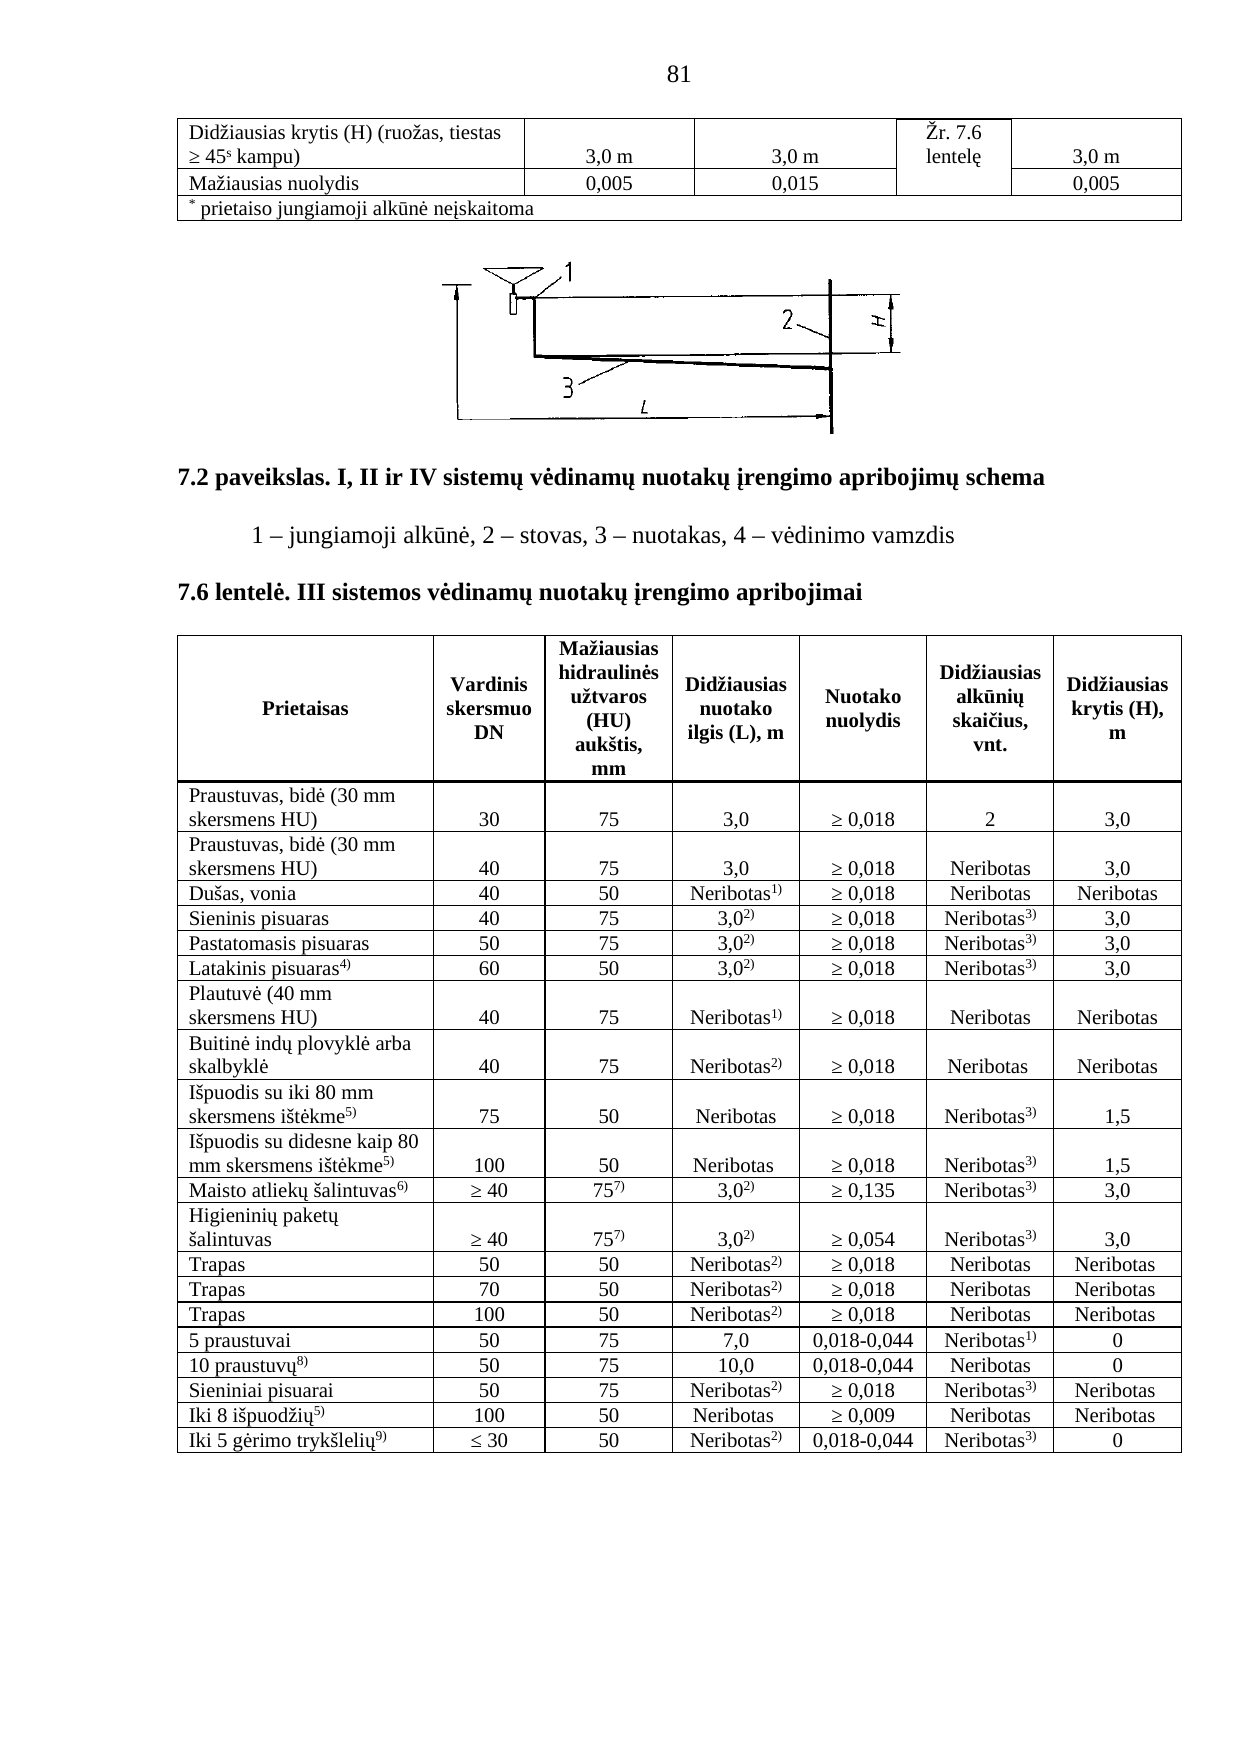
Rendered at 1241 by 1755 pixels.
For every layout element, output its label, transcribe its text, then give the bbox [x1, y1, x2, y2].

table_cell Sieniniai pisuarai [178, 1378, 433, 1402]
table_cell Neribotas [927, 1277, 1053, 1301]
table_cell 50 [546, 1403, 672, 1427]
table_cell 7,0 [673, 1328, 799, 1352]
table_cell 0 [1054, 1328, 1181, 1352]
table_cell ≥ 0,054 [800, 1203, 926, 1251]
table_cell Neribotas [927, 832, 1053, 880]
table_cell * prietaiso jungiamoji alkūnė neįskaitoma [178, 196, 1181, 219]
table_cell 0,015 [695, 169, 896, 194]
table_cell Dušas, vonia [178, 881, 433, 905]
table_header Vardinis skersmuo DN [434, 636, 544, 780]
table_cell Neribotas [1054, 1303, 1181, 1326]
table_cell Sieninis pisuaras [178, 906, 433, 930]
table_header Didžiausias nuotako ilgis (L), m [673, 636, 799, 780]
table_cell 10,0 [673, 1353, 799, 1377]
table_cell Neribotas [927, 981, 1053, 1029]
table_cell ≥ 0,018 [800, 1080, 926, 1128]
table_cell 75 [546, 783, 672, 831]
table_cell 3,02) [673, 1178, 799, 1202]
table_cell ≥ 0,018 [800, 931, 926, 955]
table_cell 5 praustuvai [178, 1328, 433, 1352]
table_cell 3,0 [1054, 783, 1181, 831]
table_cell 757) [546, 1203, 672, 1251]
table_cell Neribotas [927, 881, 1053, 905]
table_cell 0,005 [525, 169, 694, 194]
table_cell ≥ 0,018 [800, 1252, 926, 1276]
table_header Prietaisas [178, 636, 433, 780]
table_cell Neribotas3) [927, 1080, 1053, 1128]
table_cell Neribotas2) [673, 1277, 799, 1301]
table_cell Neribotas [673, 1403, 799, 1427]
table_cell Neribotas3) [927, 906, 1053, 930]
table_cell Praustuvas, bidė (30 mm skersmens HU) [178, 832, 433, 880]
table_cell 75 [546, 1030, 672, 1078]
table_cell Neribotas1) [673, 881, 799, 905]
table_cell Neribotas [1054, 1378, 1181, 1402]
table_cell 0,018-0,044 [800, 1428, 926, 1452]
table_cell 75 [546, 832, 672, 880]
table_cell 40 [434, 832, 544, 880]
table_cell Neribotas [927, 1403, 1053, 1427]
table_cell Neribotas [927, 1303, 1053, 1326]
table_cell Neribotas1) [673, 981, 799, 1029]
table_cell 3,02) [673, 931, 799, 955]
table_cell Neribotas2) [673, 1030, 799, 1078]
table_cell Išpuodis su didesne kaip 80 mm skersmens ištėkme5) [178, 1129, 433, 1177]
table_cell Neribotas [927, 1353, 1053, 1377]
table_cell 100 [434, 1129, 544, 1177]
text 7.6 lentelė. III sistemos vėdinamų nuotakų įrengimo apribojimai [177, 577, 1181, 606]
table_header Didžiausias alkūnių skaičius, vnt. [927, 636, 1053, 780]
table_cell 0,018-0,044 [800, 1353, 926, 1377]
table_cell Neribotas [1054, 981, 1181, 1029]
table_cell 3,0 [1054, 1203, 1181, 1251]
table_cell Neribotas3) [927, 956, 1053, 980]
table_cell Neribotas [1054, 1403, 1181, 1427]
table_cell Plautuvė (40 mm skersmens HU) [178, 981, 433, 1029]
text 1 – jungiamoji alkūnė, 2 – stovas, 3 – nuotakas, 4 – vėdinimo vamzdis [177, 520, 1181, 549]
table_cell ≥ 0,018 [800, 981, 926, 1029]
table_cell 50 [546, 1252, 672, 1276]
table_cell 50 [434, 931, 544, 955]
table_cell 40 [434, 981, 544, 1029]
table_cell 3,0 [1054, 956, 1181, 980]
table_cell 75 [546, 906, 672, 930]
table_cell Neribotas [927, 1252, 1053, 1276]
table_cell Pastatomasis pisuaras [178, 931, 433, 955]
table_cell 70 [434, 1277, 544, 1301]
text 7.2 paveikslas. I, II ir IV sistemų vėdinamų nuotakų įrengimo apribojimų schema [177, 462, 1181, 491]
table_cell 75 [546, 1353, 672, 1377]
table_cell 50 [434, 1353, 544, 1377]
table_cell Iki 8 išpuodžių5) [178, 1403, 433, 1427]
table_cell Neribotas [1054, 881, 1181, 905]
table_cell 75 [434, 1080, 544, 1128]
table_cell Neribotas3) [927, 1378, 1053, 1402]
table_cell Neribotas [673, 1129, 799, 1177]
table_cell Neribotas3) [927, 1178, 1053, 1202]
table_cell 50 [434, 1328, 544, 1352]
table_cell ≥ 0,135 [800, 1178, 926, 1202]
table_cell Neribotas3) [927, 931, 1053, 955]
table_cell 40 [434, 906, 544, 930]
table_cell Neribotas [1054, 1030, 1181, 1078]
table_cell Mažiausias nuolydis [178, 169, 524, 194]
table_cell Latakinis pisuaras4) [178, 956, 433, 980]
table_cell 0,005 [1012, 169, 1181, 194]
table_cell 50 [546, 1428, 672, 1452]
table_cell 75 [546, 981, 672, 1029]
table_cell ≥ 0,018 [800, 1129, 926, 1177]
table_cell Trapas [178, 1303, 433, 1326]
table_cell 3,0 [1054, 931, 1181, 955]
table_cell Neribotas2) [673, 1252, 799, 1276]
table_cell 3,0 [1054, 906, 1181, 930]
table_cell Trapas [178, 1277, 433, 1301]
table_cell 50 [434, 1378, 544, 1402]
table_cell ≥ 0,018 [800, 956, 926, 980]
table_cell 3,02) [673, 906, 799, 930]
table_cell 0 [1054, 1353, 1181, 1377]
table_cell ≥ 0,018 [800, 1303, 926, 1326]
table_cell 40 [434, 1030, 544, 1078]
table_cell 0,018-0,044 [800, 1328, 926, 1352]
table_cell 3,0 m [525, 119, 694, 168]
table_cell ≥ 0,018 [800, 783, 926, 831]
table_cell 1,5 [1054, 1129, 1181, 1177]
table_cell ≥ 0,018 [800, 1277, 926, 1301]
table_cell Išpuodis su iki 80 mm skersmens ištėkme5) [178, 1080, 433, 1128]
table_cell Neribotas [1054, 1252, 1181, 1276]
table_cell 10 praustuvų8) [178, 1353, 433, 1377]
table_cell ≥ 0,018 [800, 906, 926, 930]
table_cell 40 [434, 881, 544, 905]
table_cell 75 [546, 1378, 672, 1402]
table_cell Neribotas3) [927, 1203, 1053, 1251]
table_cell 50 [546, 1277, 672, 1301]
table_cell 50 [434, 1252, 544, 1276]
table_cell 1,5 [1054, 1080, 1181, 1128]
table_cell 3,0 [673, 832, 799, 880]
table_cell 3,0 m [1012, 119, 1181, 168]
table_header Nuotako nuolydis [800, 636, 926, 780]
table_cell Neribotas2) [673, 1303, 799, 1326]
table_cell Neribotas2) [673, 1428, 799, 1452]
table_cell Didžiausias krytis (H) (ruožas, tiestas ≥ 45s kampu) [178, 119, 524, 168]
table_cell Praustuvas, bidė (30 mm skersmens HU) [178, 783, 433, 831]
table_cell Neribotas [1054, 1277, 1181, 1301]
table_cell ≥ 0,018 [800, 832, 926, 880]
table_cell Neribotas [927, 1030, 1053, 1078]
table_header Didžiausias krytis (H), m [1054, 636, 1181, 780]
table_cell Higieninių paketų šalintuvas [178, 1203, 433, 1251]
table_cell 757) [546, 1178, 672, 1202]
table_cell Neribotas1) [927, 1328, 1053, 1352]
table_cell 3,02) [673, 1203, 799, 1251]
table_cell ≥ 0,018 [800, 1030, 926, 1078]
table_cell 3,0 [1054, 1178, 1181, 1202]
table_cell ≥ 40 [434, 1203, 544, 1251]
table_cell Maisto atliekų šalintuvas6) [178, 1178, 433, 1202]
table_cell 100 [434, 1303, 544, 1326]
table_cell ≥ 0,018 [800, 1378, 926, 1402]
table_cell 3,0 m [695, 119, 896, 168]
table_cell 60 [434, 956, 544, 980]
table_cell Žr. 7.6 lentelę [897, 120, 1011, 194]
table_cell 0 [1054, 1428, 1181, 1452]
table_cell Neribotas3) [927, 1129, 1053, 1177]
table_cell ≥ 0,009 [800, 1403, 926, 1427]
table_cell 3,0 [1054, 832, 1181, 880]
table_cell ≤ 30 [434, 1428, 544, 1452]
table_cell 100 [434, 1403, 544, 1427]
table_cell Neribotas [673, 1080, 799, 1128]
table_cell Buitinė indų plovyklė arba skalbyklė [178, 1030, 433, 1078]
table_cell 75 [546, 931, 672, 955]
table_cell 3,02) [673, 956, 799, 980]
table_header Mažiausias hidraulinės užtvaros (HU) aukštis, mm [546, 636, 672, 780]
table_cell 3,0 [673, 783, 799, 831]
table_cell Iki 5 gėrimo trykšlelių9) [178, 1428, 433, 1452]
table_cell 50 [546, 1303, 672, 1326]
table_cell 2 [927, 783, 1053, 831]
table_cell ≥ 0,018 [800, 881, 926, 905]
table_cell 50 [546, 881, 672, 905]
table_cell Trapas [178, 1252, 433, 1276]
table_cell 50 [546, 1080, 672, 1128]
table_cell ≥ 40 [434, 1178, 544, 1202]
table_cell 50 [546, 1129, 672, 1177]
table_cell Neribotas2) [673, 1378, 799, 1402]
table_cell Neribotas3) [927, 1428, 1053, 1452]
table_cell 50 [546, 956, 672, 980]
table_cell 30 [434, 783, 544, 831]
table_cell 75 [546, 1328, 672, 1352]
